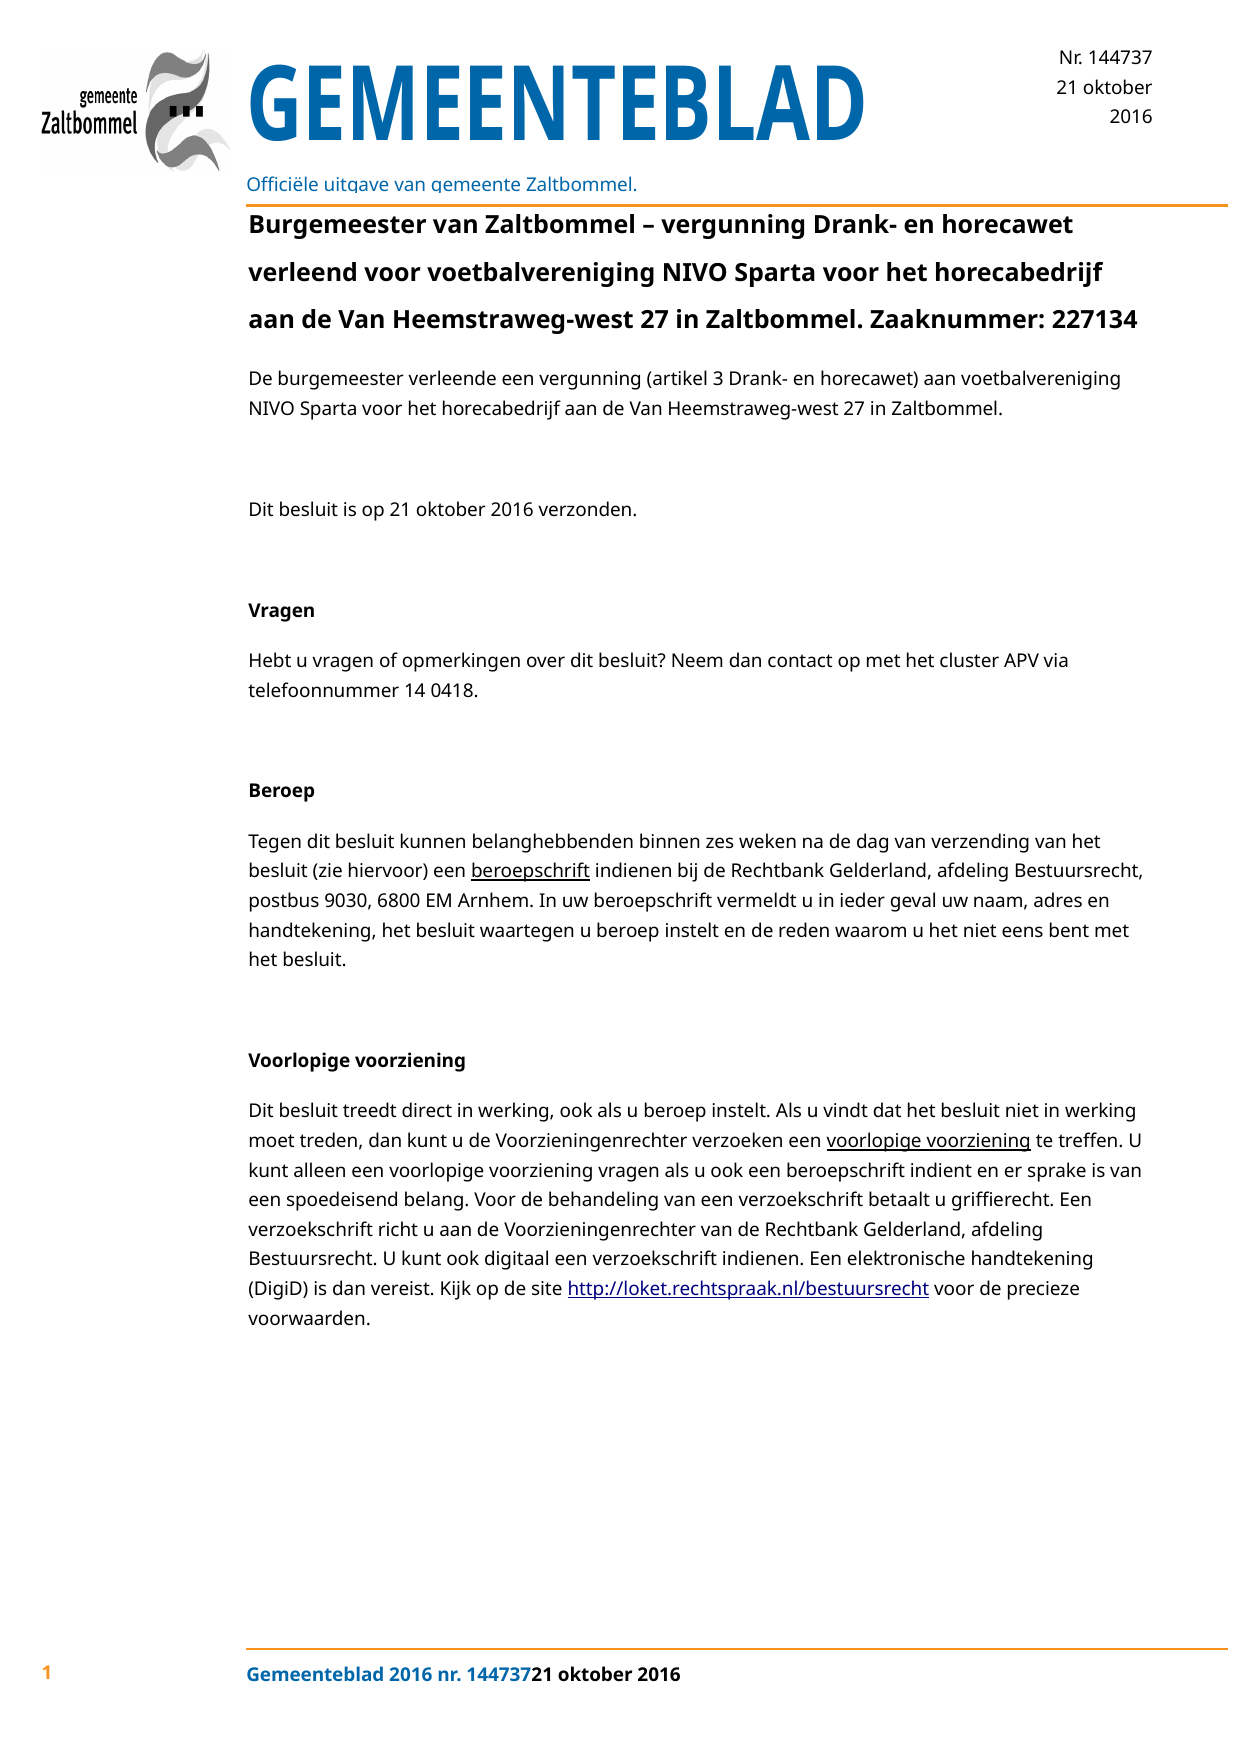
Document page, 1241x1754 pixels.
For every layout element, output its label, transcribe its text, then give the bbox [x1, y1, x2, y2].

text Vragen [248, 597, 1152, 622]
picture [41, 47, 231, 172]
text Burgemeester van Zaltbommel – vergunning Drank- en horecawet verleend voor voetbalvereniging NIVO Sparta voor het horecabedrijf aan de Van Heemstraweg-west 27 in Zaltbommel. Zaaknummer: 227134 [248, 207, 1152, 336]
text Tegen dit besluit kunnen belanghebbenden binnen zes weken na de dag van verzending van het besluit (zie hiervoor) een beroepschrift indienen bij de Rechtbank Gelderland, afdeling Bestuursrecht, postbus 9030, 6800 EM Arnhem. In uw beroepschrift vermeldt u in ieder geval uw naam, adres en handtekening, het besluit waartegen u beroep instelt en de reden waarom u het niet eens bent met het besluit. [248, 828, 1152, 972]
text Beroep [248, 778, 1152, 803]
text Dit besluit treedt direct in werking, ook als u beroep instelt. Als u vindt dat het besluit niet in werking moet treden, dan kunt u de Voorzieningenrechter verzoeken een voorlopige voorziening te treffen. U kunt alleen een voorlopige voorziening vragen als u ook een beroepschrift indient en er sprake is van een spoedeisend belang. Voor de behandeling van een verzoekschrift betaalt u griffierecht. Een verzoekschrift richt u aan de Voorzieningenrechter van de Rechtbank Gelderland, afdeling Bestuursrecht. U kunt ook digitaal een verzoekschrift indienen. Een elektronische handtekening (DigiD) is dan vereist. Kijk op de site http://loket.rechtspraak.nl/bestuursrecht voor de precieze voorwaarden. [248, 1098, 1152, 1330]
text Dit besluit is op 21 oktober 2016 verzonden. [248, 496, 1152, 522]
text Voorlopige voorziening [248, 1047, 1152, 1073]
text De burgemeester verleende een vergunning (artikel 3 Drank- en horecawet) aan voetbalvereniging NIVO Sparta voor het horecabedrijf aan de Van Heemstraweg-west 27 in Zaltbommel. [248, 366, 1152, 421]
text Hebt u vragen of opmerkingen over dit besluit? Neem dan contact op met het cluster APV via telefoonnummer 14 0418. [248, 647, 1152, 702]
